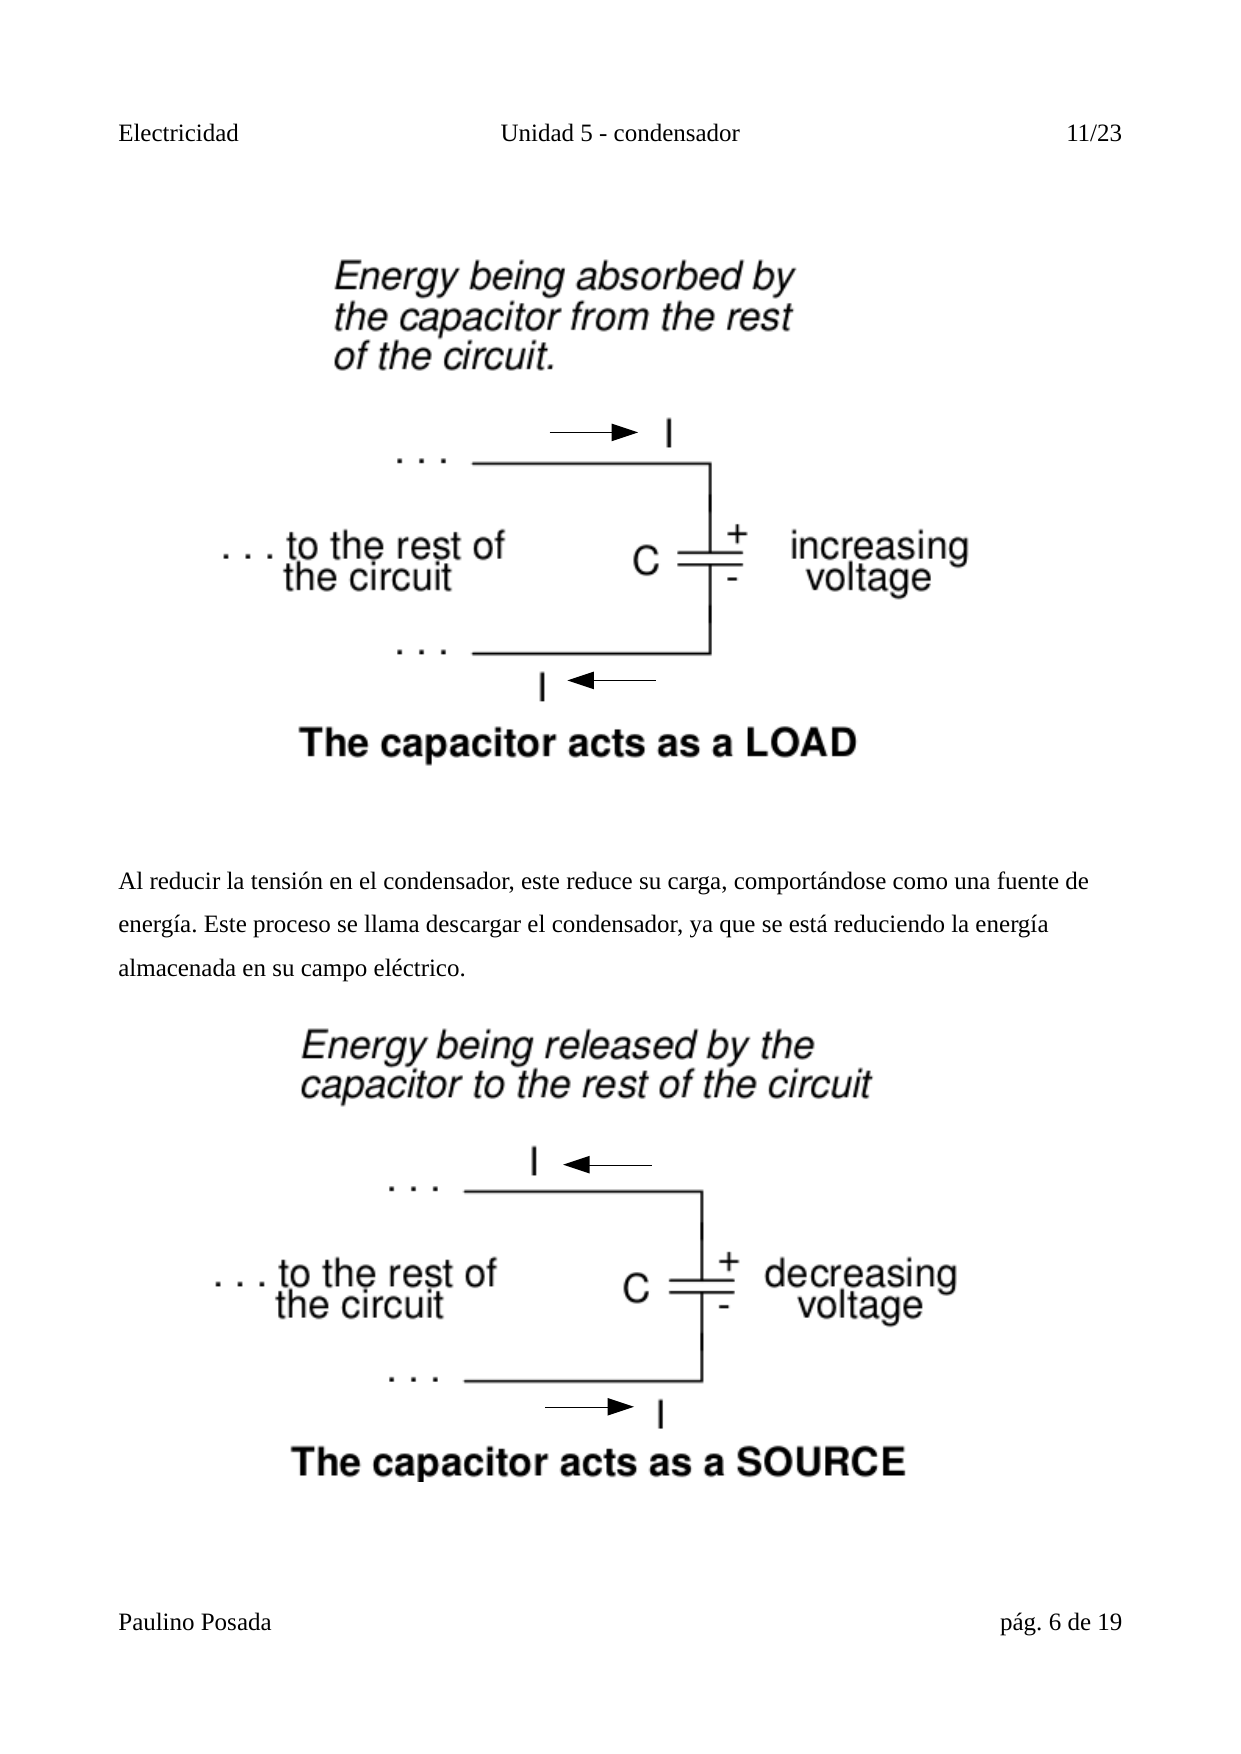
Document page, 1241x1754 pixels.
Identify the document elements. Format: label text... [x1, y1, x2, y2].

picture [177, 1010, 985, 1482]
picture [177, 233, 1028, 794]
text Al reducir la tensión en el condensador, este reduce su carga, comportándose como una fuente de energía. Este proceso se llama descargar el condensador, ya que se está reduciendo la energía almacenada en su campo eléctrico. [118, 866, 1122, 981]
